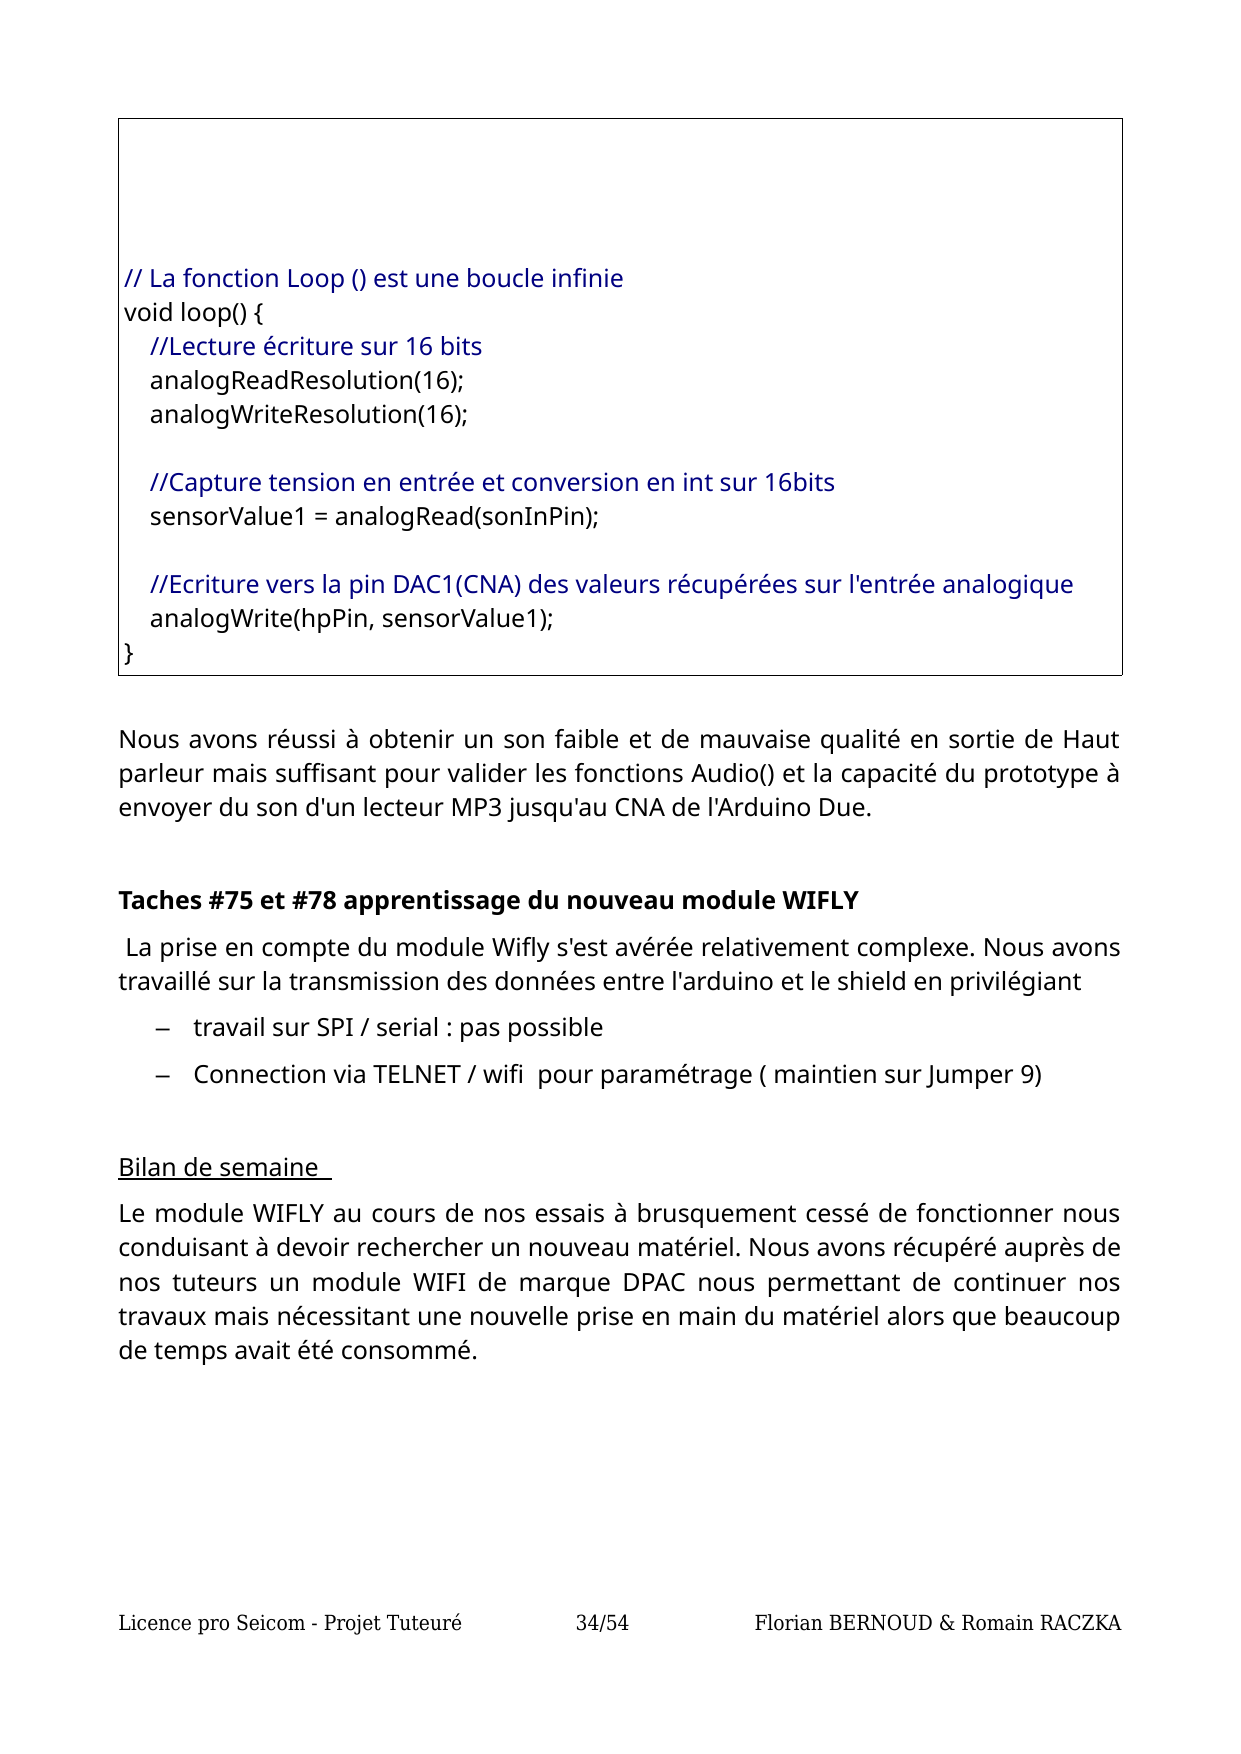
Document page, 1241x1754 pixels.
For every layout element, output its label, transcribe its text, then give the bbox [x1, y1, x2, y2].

list travail sur SPI / serial : pas possible [156, 1010, 1122, 1044]
text Bilan de semaine [118, 1149, 1122, 1183]
text Taches #75 et #78 apprentissage du nouveau module WIFLY [118, 883, 1122, 917]
text Le module WIFLY au cours de nos essais à brusquement cessé de fonctionner nous conduisant à devoir rechercher un nouveau matériel. Nous avons récupéré auprès de nos tuteurs un module WIFI de marque DPAC nous permettant de continuer nos travaux mais nécessitant une nouvelle prise en main du matériel alors que beaucoup de temps avait été consommé. [118, 1196, 1122, 1366]
table_header // La fonction Loop () est une boucle infinie void loop() { //Lecture écriture sur 16 bits analogReadResolution(16); analogWriteResolution(16); //Capture tension en entrée et conversion en int sur 16bits sensorValue1 = analogRead(sonInPin); //Ecriture vers la pin DAC1(CNA) des valeurs récupérées sur l'entrée analogique analogWrite(hpPin, sensorValue1); } [119, 119, 1122, 675]
list Connection via TELNET / wifi pour paramétrage ( maintien sur Jumper 9) [156, 1056, 1122, 1090]
text Nous avons réussi à obtenir un son faible et de mauvaise qualité en sortie de Haut parleur mais suffisant pour valider les fonctions Audio() et la capacité du prototype à envoyer du son d'un lecteur MP3 jusqu'au CNA de l'Arduino Due. [118, 721, 1122, 823]
text La prise en compte du module Wifly s'est avérée relativement complexe. Nous avons travaillé sur la transmission des données entre l'arduino et le shield en privilégiant [118, 929, 1122, 997]
